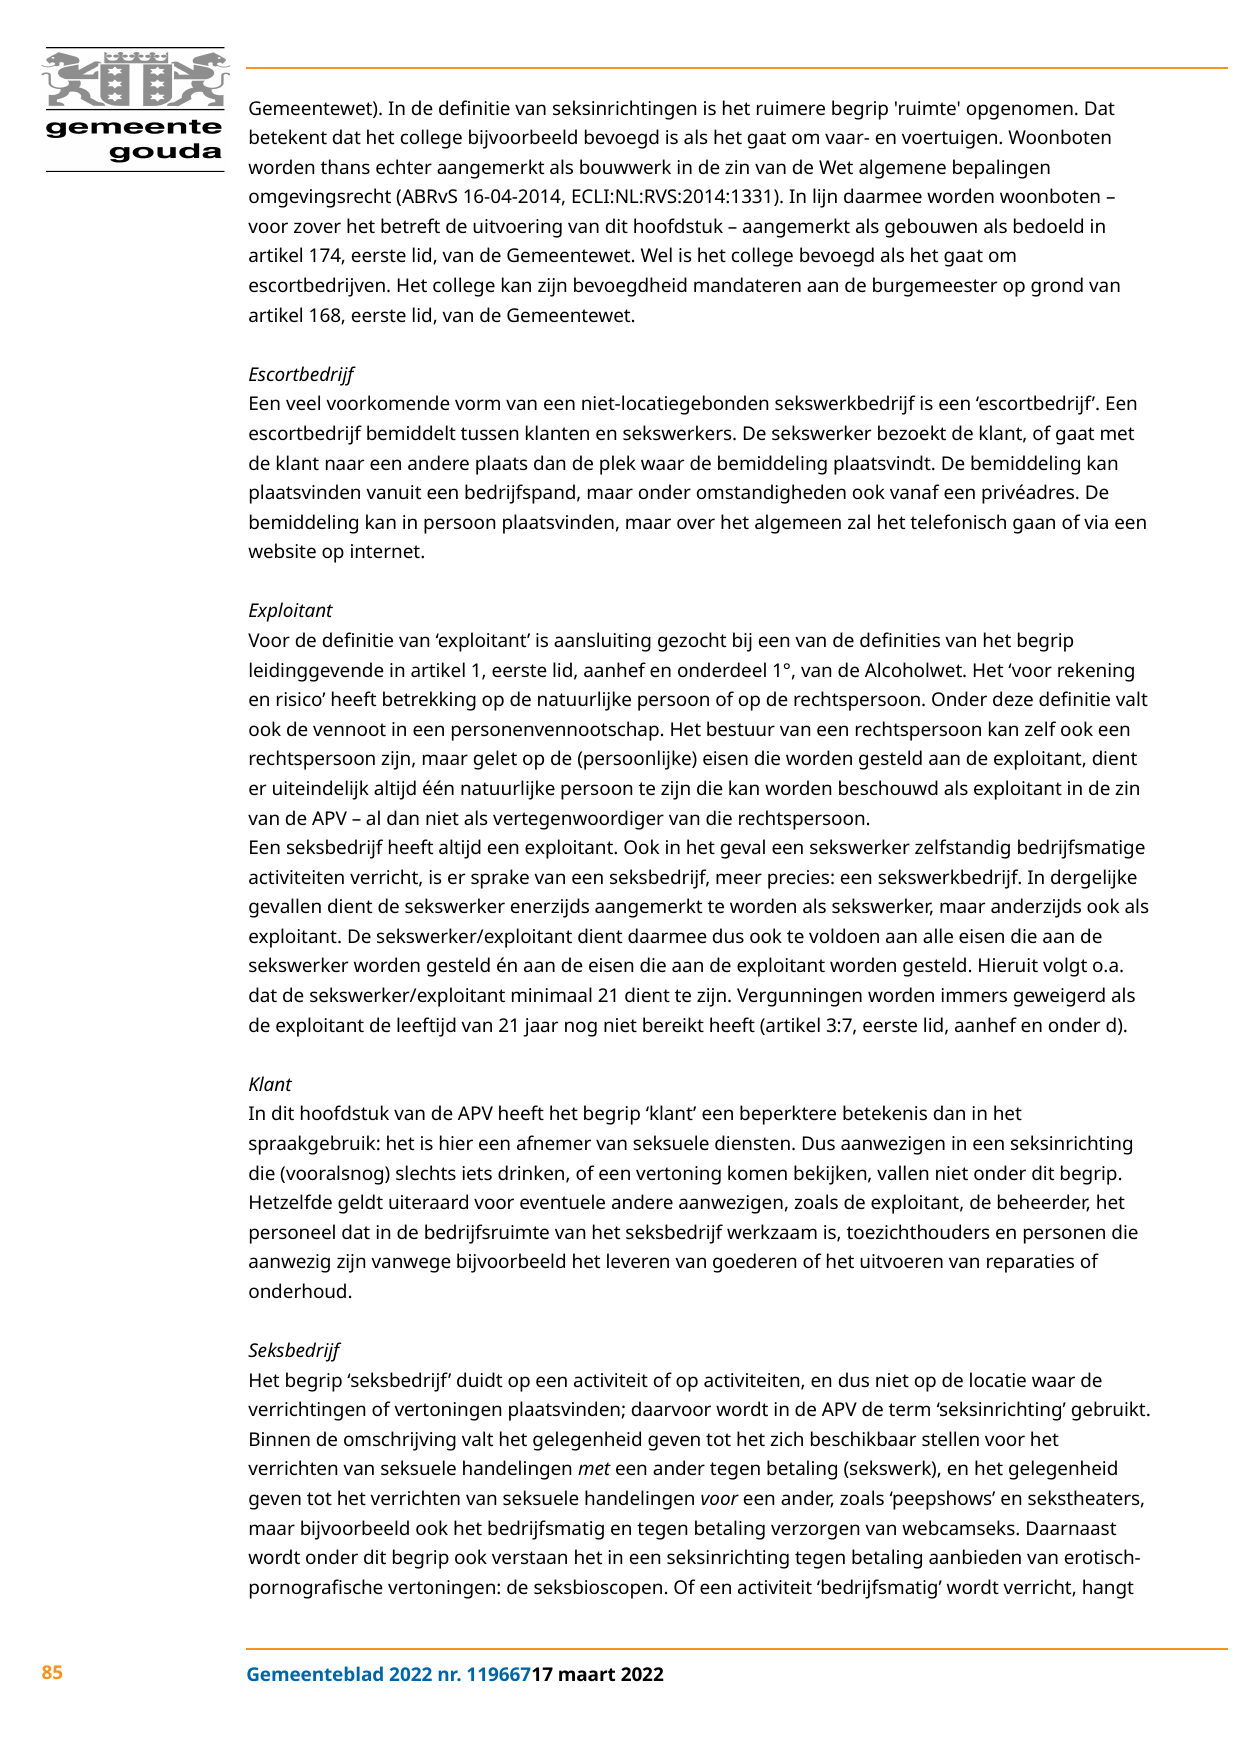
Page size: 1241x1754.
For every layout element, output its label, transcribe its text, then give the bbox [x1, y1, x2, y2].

text Gemeentewet). In de definitie van seksinrichtingen is het ruimere begrip 'ruimte' opgenomen. Dat betekent dat het college bijvoorbeeld bevoegd is als het gaat om vaar- en voertuigen. Woonboten worden thans echter aangemerkt als bouwwerk in de zin van de Wet algemene bepalingen omgevingsrecht (ABRvS 16-04-2014, ECLI:NL:RVS:2014:1331). In lijn daarmee worden woonboten – voor zover het betreft de uitvoering van dit hoofdstuk – aangemerkt als gebouwen als bedoeld in artikel 174, eerste lid, van de Gemeentewet. Wel is het college bevoegd als het gaat om escortbedrijven. Het college kan zijn bevoegdheid mandateren aan de burgemeester op grond van artikel 168, eerste lid, van de Gemeentewet. [248, 95, 1152, 328]
text Seksbedrijf [248, 1337, 1152, 1363]
text Een seksbedrijf heeft altijd een exploitant. Ook in het geval een sekswerker zelfstandig bedrijfsmatige activiteiten verricht, is er sprake van een seksbedrijf, meer precies: een sekswerkbedrijf. In dergelijke gevallen dient de sekswerker enerzijds aangemerkt te worden als sekswerker, maar anderzijds ook als exploitant. De sekswerker/exploitant dient daarmee dus ook te voldoen aan alle eisen die aan de sekswerker worden gesteld én aan de eisen die aan de exploitant worden gesteld. Hieruit volgt o.a. dat de sekswerker/exploitant minimaal 21 dient te zijn. Vergunningen worden immers geweigerd als de exploitant de leeftijd van 21 jaar nog niet bereikt heeft (artikel 3:7, eerste lid, aanhef en onder d). [248, 834, 1152, 1038]
text In dit hoofdstuk van de APV heeft het begrip ‘klant’ een beperktere betekenis dan in het spraakgebruik: het is hier een afnemer van seksuele diensten. Dus aanwezigen in een seksinrichting die (vooralsnog) slechts iets drinken, of een vertoning komen bekijken, vallen niet onder dit begrip. Hetzelfde geldt uiteraard voor eventuele andere aanwezigen, zoals de exploitant, de beheerder, het personeel dat in de bedrijfsruimte van het seksbedrijf werkzaam is, toezichthouders en personen die aanwezig zijn vanwege bijvoorbeeld het leveren van goederen of het uitvoeren van reparaties of onderhoud. [248, 1101, 1152, 1304]
text Exploitant [248, 598, 1152, 623]
text Voor de definitie van ‘exploitant’ is aansluiting gezocht bij een van de definities van het begrip leidinggevende in artikel 1, eerste lid, aanhef en onderdeel 1°, van de Alcoholwet. Het ‘voor rekening en risico’ heeft betrekking op de natuurlijke persoon of op de rechtspersoon. Onder deze definitie valt ook de vennoot in een personenvennootschap. Het bestuur van een rechtspersoon kan zelf ook een rechtspersoon zijn, maar gelet op de (persoonlijke) eisen die worden gesteld aan de exploitant, dient er uiteindelijk altijd één natuurlijke persoon te zijn die kan worden beschouwd als exploitant in de zin van de APV – al dan niet als vertegenwoordiger van die rechtspersoon. [248, 627, 1152, 831]
text Het begrip ‘seksbedrijf’ duidt op een activiteit of op activiteiten, en dus niet op de locatie waar de verrichtingen of vertoningen plaatsvinden; daarvoor wordt in de APV de term ‘seksinrichting’ gebruikt. Binnen de omschrijving valt het gelegenheid geven tot het zich beschikbaar stellen voor het verrichten van seksuele handelingen met een ander tegen betaling (sekswerk), en het gelegenheid geven tot het verrichten van seksuele handelingen voor een ander, zoals ‘peepshows’ en sekstheaters, maar bijvoorbeeld ook het bedrijfsmatig en tegen betaling verzorgen van webcamseks. Daarnaast wordt onder dit begrip ook verstaan het in een seksinrichting tegen betaling aanbieden van erotisch-pornografische vertoningen: de seksbioscopen. Of een activiteit ‘bedrijfsmatig’ wordt verricht, hangt [248, 1367, 1152, 1600]
text Klant [248, 1071, 1152, 1097]
picture [41, 47, 231, 172]
text Een veel voorkomende vorm van een niet-locatiegebonden sekswerkbedrijf is een ‘escortbedrijf’. Een escortbedrijf bemiddelt tussen klanten en sekswerkers. De sekswerker bezoekt de klant, of gaat met de klant naar een andere plaats dan de plek waar de bemiddeling plaatsvindt. De bemiddeling kan plaatsvinden vanuit een bedrijfspand, maar onder omstandigheden ook vanaf een privéadres. De bemiddeling kan in persoon plaatsvinden, maar over het algemeen zal het telefonisch gaan of via een website op internet. [248, 391, 1152, 564]
text Escortbedrijf [248, 361, 1152, 387]
